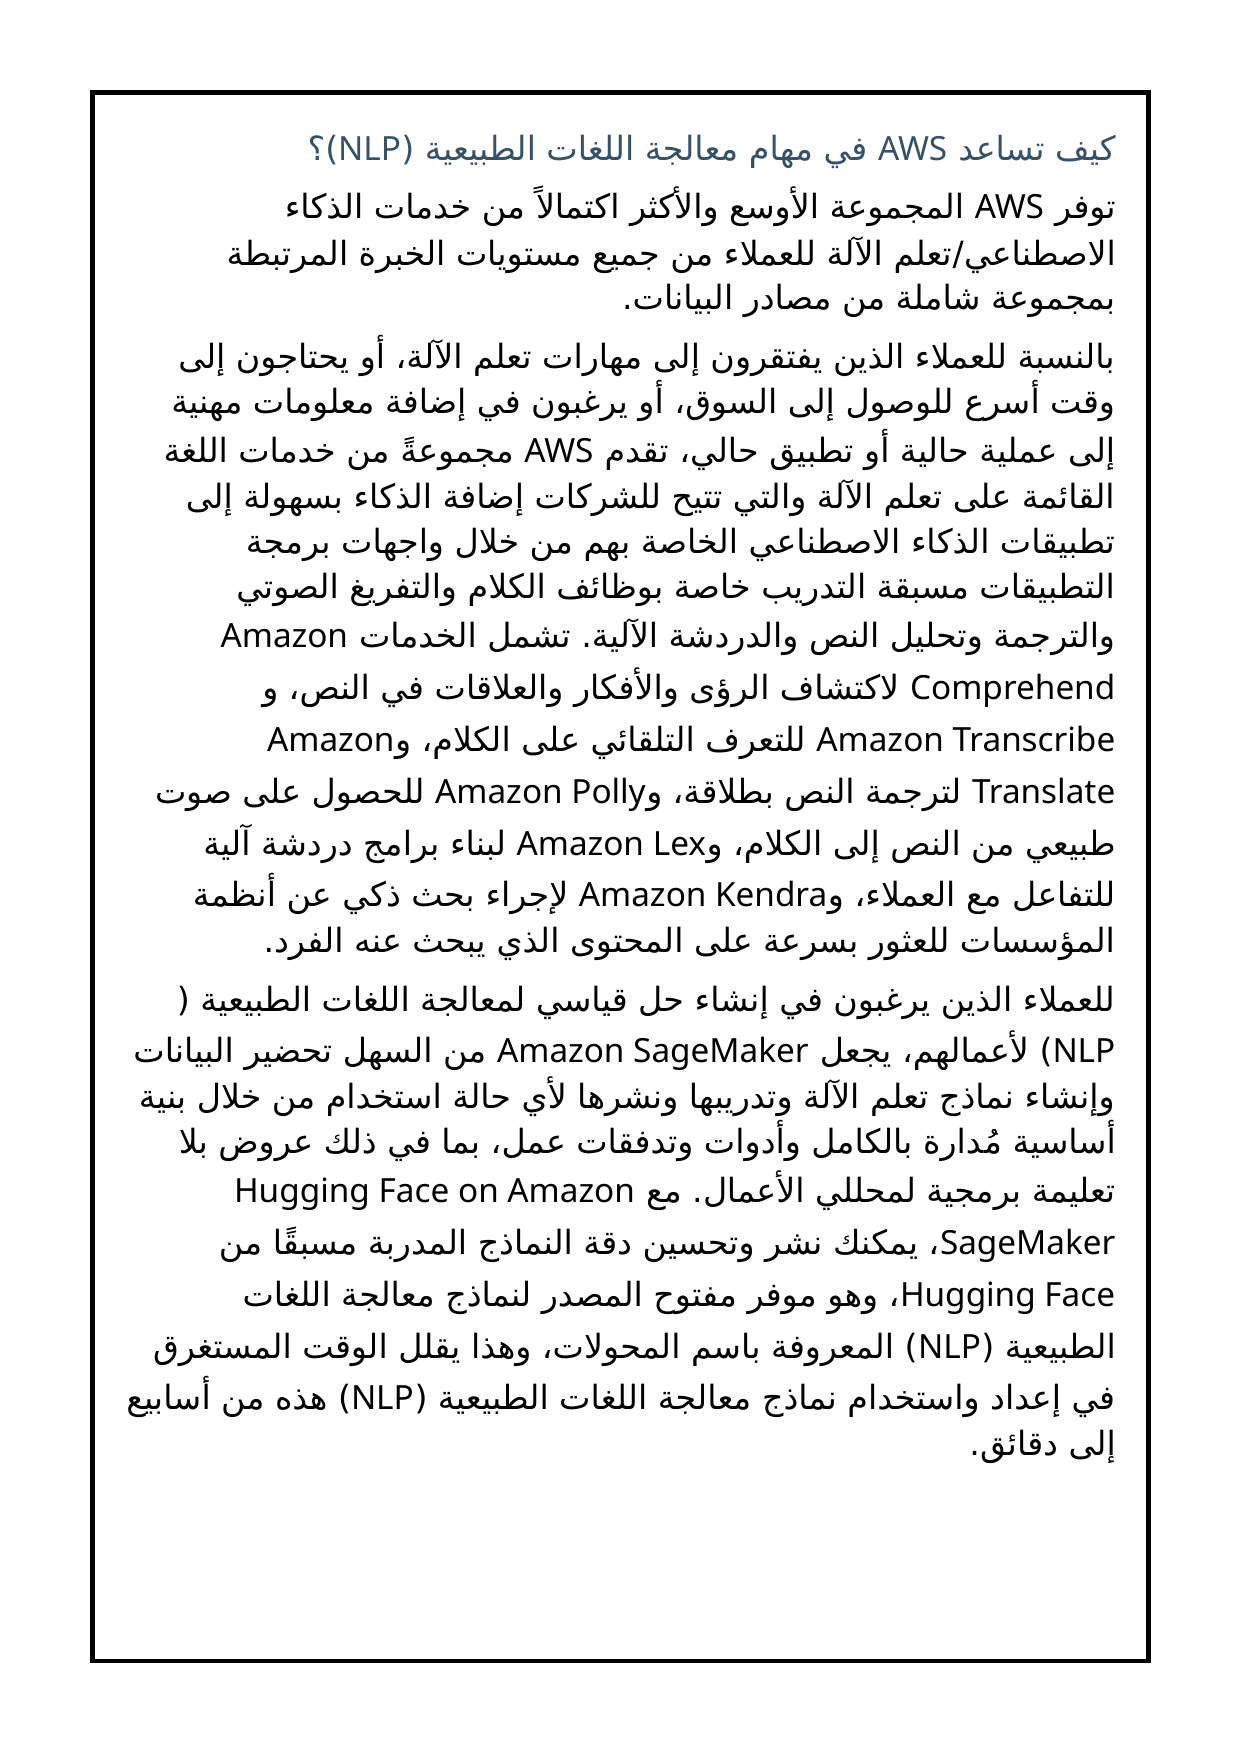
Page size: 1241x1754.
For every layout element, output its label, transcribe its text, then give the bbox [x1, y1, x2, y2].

text للعملاء الذين يرغبون في إنشاء حل قياسي لمعالجة اللغات الطبيعية (NLP) لأعمالهم، يجعل Amazon SageMaker من السهل تحضير البيانات وإنشاء نماذج تعلم الآلة وتدريبها ونشرها لأي حالة استخدام من خلال بنية أساسية مُدارة بالكامل وأدوات وتدفقات عمل، بما في ذلك عروض بلا تعليمة برمجية لمحللي الأعمال. مع Hugging Face on Amazon SageMaker، يمكنك نشر وتحسين دقة النماذج المدربة مسبقًا من Hugging Face، وهو موفر مفتوح المصدر لنماذج معالجة اللغات الطبيعية (NLP) المعروفة باسم المحولات، وهذا يقلل الوقت المستغرق في إعداد واستخدام نماذج معالجة اللغات الطبيعية (NLP) هذه من أسابيع إلى دقائق. [125, 981, 1116, 1463]
text توفر AWS المجموعة الأوسع والأكثر اكتمالاً من خدمات الذكاء الاصطناعي/تعلم الآلة للعملاء من جميع مستويات الخبرة المرتبطة بمجموعة شاملة من مصادر البيانات. [125, 183, 1116, 317]
subtitle كيف تساعد AWS في مهام معالجة اللغات الطبيعية (NLP)؟ [125, 125, 1116, 170]
text بالنسبة للعملاء الذين يفتقرون إلى مهارات تعلم الآلة، أو يحتاجون إلى وقت أسرع للوصول إلى السوق، أو يرغبون في إضافة معلومات مهنية إلى عملية حالية أو تطبيق حالي، تقدم AWS مجموعةً من خدمات اللغة القائمة على تعلم الآلة والتي تتيح للشركات إضافة الذكاء بسهولة إلى تطبيقات الذكاء الاصطناعي الخاصة بهم من خلال واجهات برمجة التطبيقات مسبقة التدريب خاصة بوظائف الكلام والتفريغ الصوتي والترجمة وتحليل النص والدردشة الآلية. تشمل الخدمات Amazon Comprehend لاكتشاف الرؤى والأفكار والعلاقات في النص، و Amazon Transcribe للتعرف التلقائي على الكلام، وAmazon Translate لترجمة النص بطلاقة، وAmazon Polly للحصول على صوت طبيعي من النص إلى الكلام، وAmazon Lex لبناء برامج دردشة آلية للتفاعل مع العملاء، وAmazon Kendra لإجراء بحث ذكي عن أنظمة المؤسسات للعثور بسرعة على المحتوى الذي يبحث عنه الفرد. [125, 338, 1116, 961]
